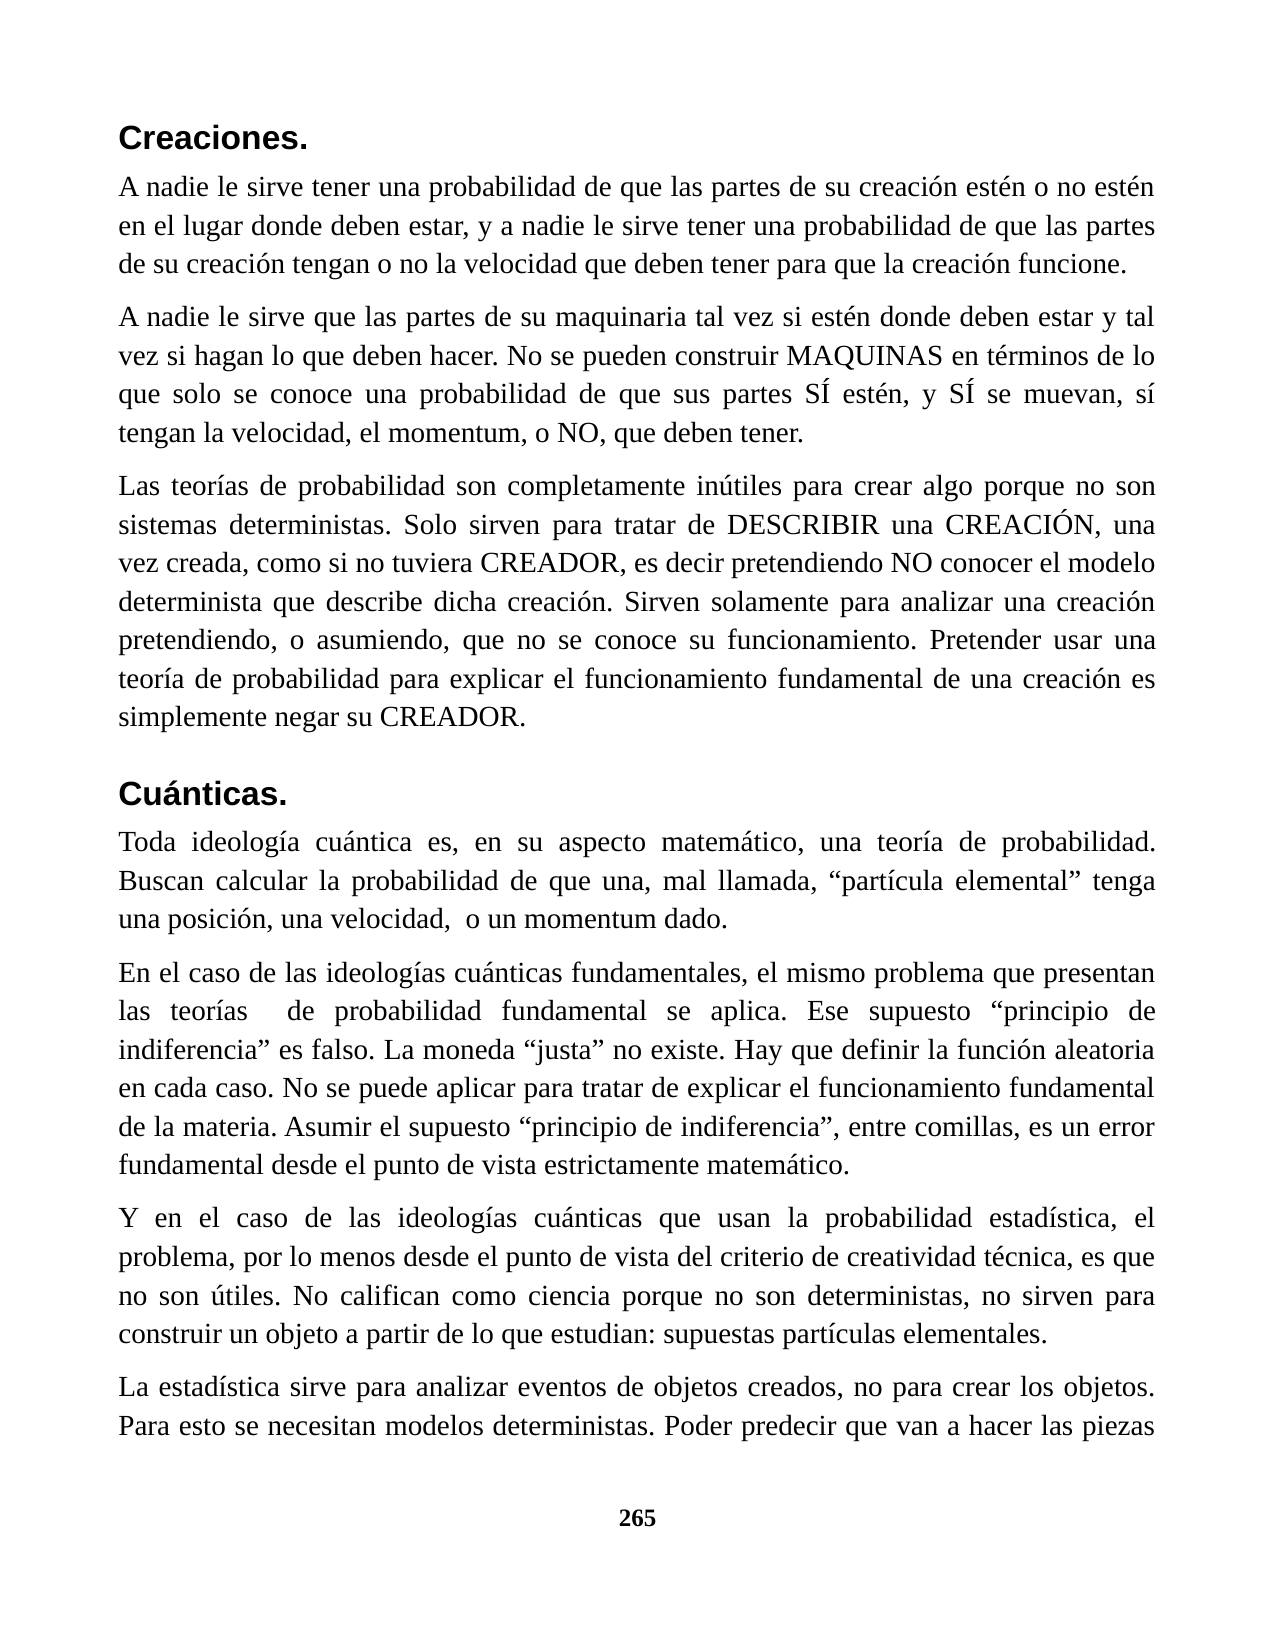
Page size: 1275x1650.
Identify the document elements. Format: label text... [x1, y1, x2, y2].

subtitle Creaciones. [118, 118, 1157, 157]
text Toda ideología cuántica es, en su aspecto matemático, una teoría de probabilidad. Buscan calcular la probabilidad de que una, mal llamada, “partícula elemental” tenga una posición, una velocidad, o un momentum dado. [118, 824, 1157, 935]
text A nadie le sirve que las partes de su maquinaria tal vez si estén donde deben estar y tal vez si hagan lo que deben hacer. No se pueden construir MAQUINAS en términos de lo que solo se conoce una probabilidad de que sus partes SÍ estén, y SÍ se muevan, sí tengan la velocidad, el momentum, o NO, que deben tener. [118, 299, 1157, 449]
text Las teorías de probabilidad son completamente inútiles para crear algo porque no son sistemas deterministas. Solo sirven para tratar de DESCRIBIR una CREACIÓN, una vez creada, como si no tuviera CREADOR, es decir pretendiendo NO conocer el modelo determinista que describe dicha creación. Sirven solamente para analizar una creación pretendiendo, o asumiendo, que no se conoce su funcionamiento. Pretender usar una teoría de probabilidad para explicar el funcionamiento fundamental de una creación es simplemente negar su CREADOR. [118, 468, 1157, 733]
text En el caso de las ideologías cuánticas fundamentales, el mismo problema que presentan las teorías de probabilidad fundamental se aplica. Ese supuesto “principio de indiferencia” es falso. La moneda “justa” no existe. Hay que definir la función aleatoria en cada caso. No se puede aplicar para tratar de explicar el funcionamiento fundamental de la materia. Asumir el supuesto “principio de indiferencia”, entre comillas, es un error fundamental desde el punto de vista estrictamente matemático. [118, 955, 1157, 1181]
text La estadística sirve para analizar eventos de objetos creados, no para crear los objetos. Para esto se necesitan modelos deterministas. Poder predecir que van a hacer las piezas [118, 1369, 1157, 1441]
subtitle Cuánticas. [118, 773, 1157, 812]
text Y en el caso de las ideologías cuánticas que usan la probabilidad estadística, el problema, por lo menos desde el punto de vista del criterio de creatividad técnica, es que no son útiles. No califican como ciencia porque no son deterministas, no sirven para construir un objeto a partir de lo que estudian: supuestas partículas elementales. [118, 1201, 1157, 1350]
text A nadie le sirve tener una probabilidad de que las partes de su creación estén o no estén en el lugar donde deben estar, y a nadie le sirve tener una probabilidad de que las partes de su creación tengan o no la velocidad que deben tener para que la creación funcione. [118, 169, 1157, 280]
